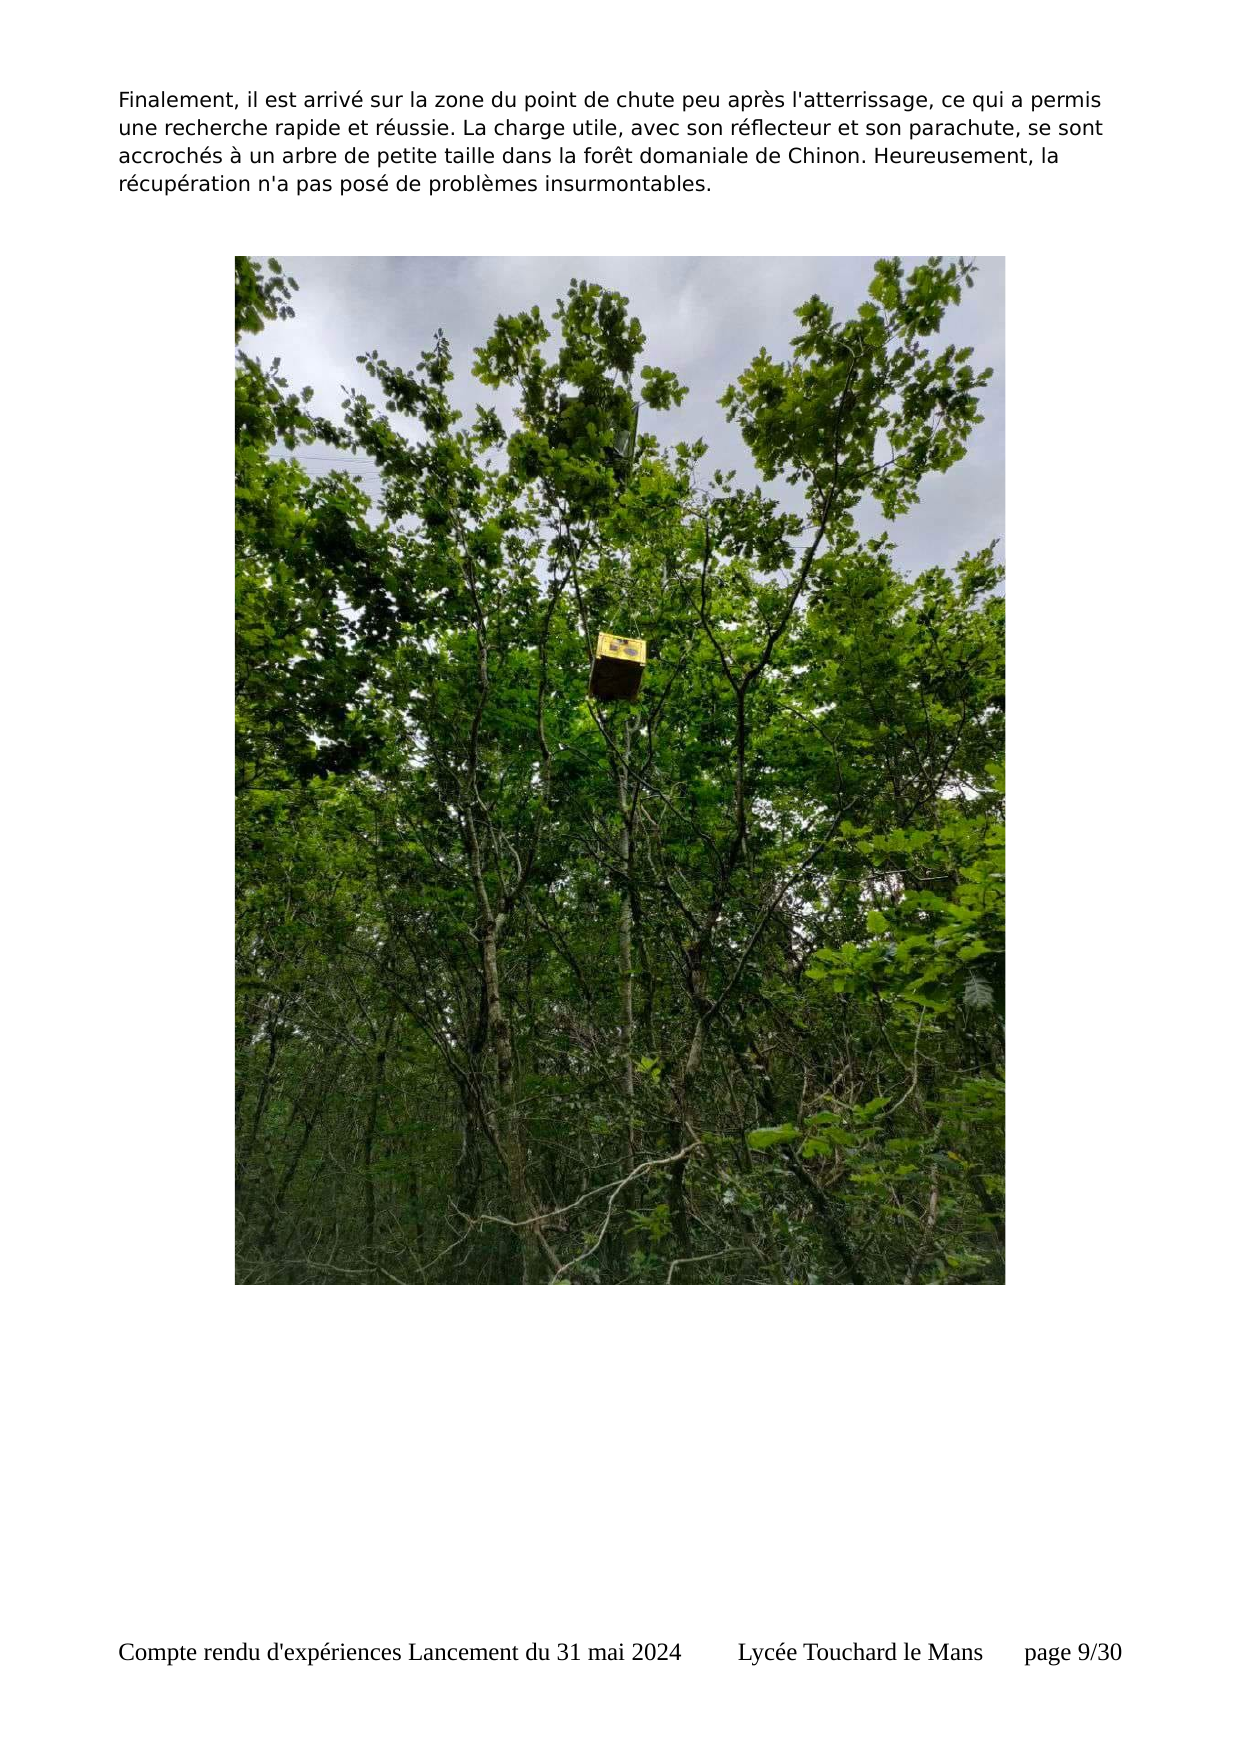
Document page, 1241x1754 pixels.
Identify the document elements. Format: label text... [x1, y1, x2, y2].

picture [234, 256, 1006, 1285]
text Finalement, il est arrivé sur la zone du point de chute peu après l'atterrissage, ce qui a permis une recherche rapide et réussie. La charge utile, avec son réflecteur et son parachute, se sont accrochés à un arbre de petite taille dans la forêt domaniale de Chinon. Heureusement, la récupération n'a pas posé de problèmes insurmontables. [118, 88, 1122, 196]
